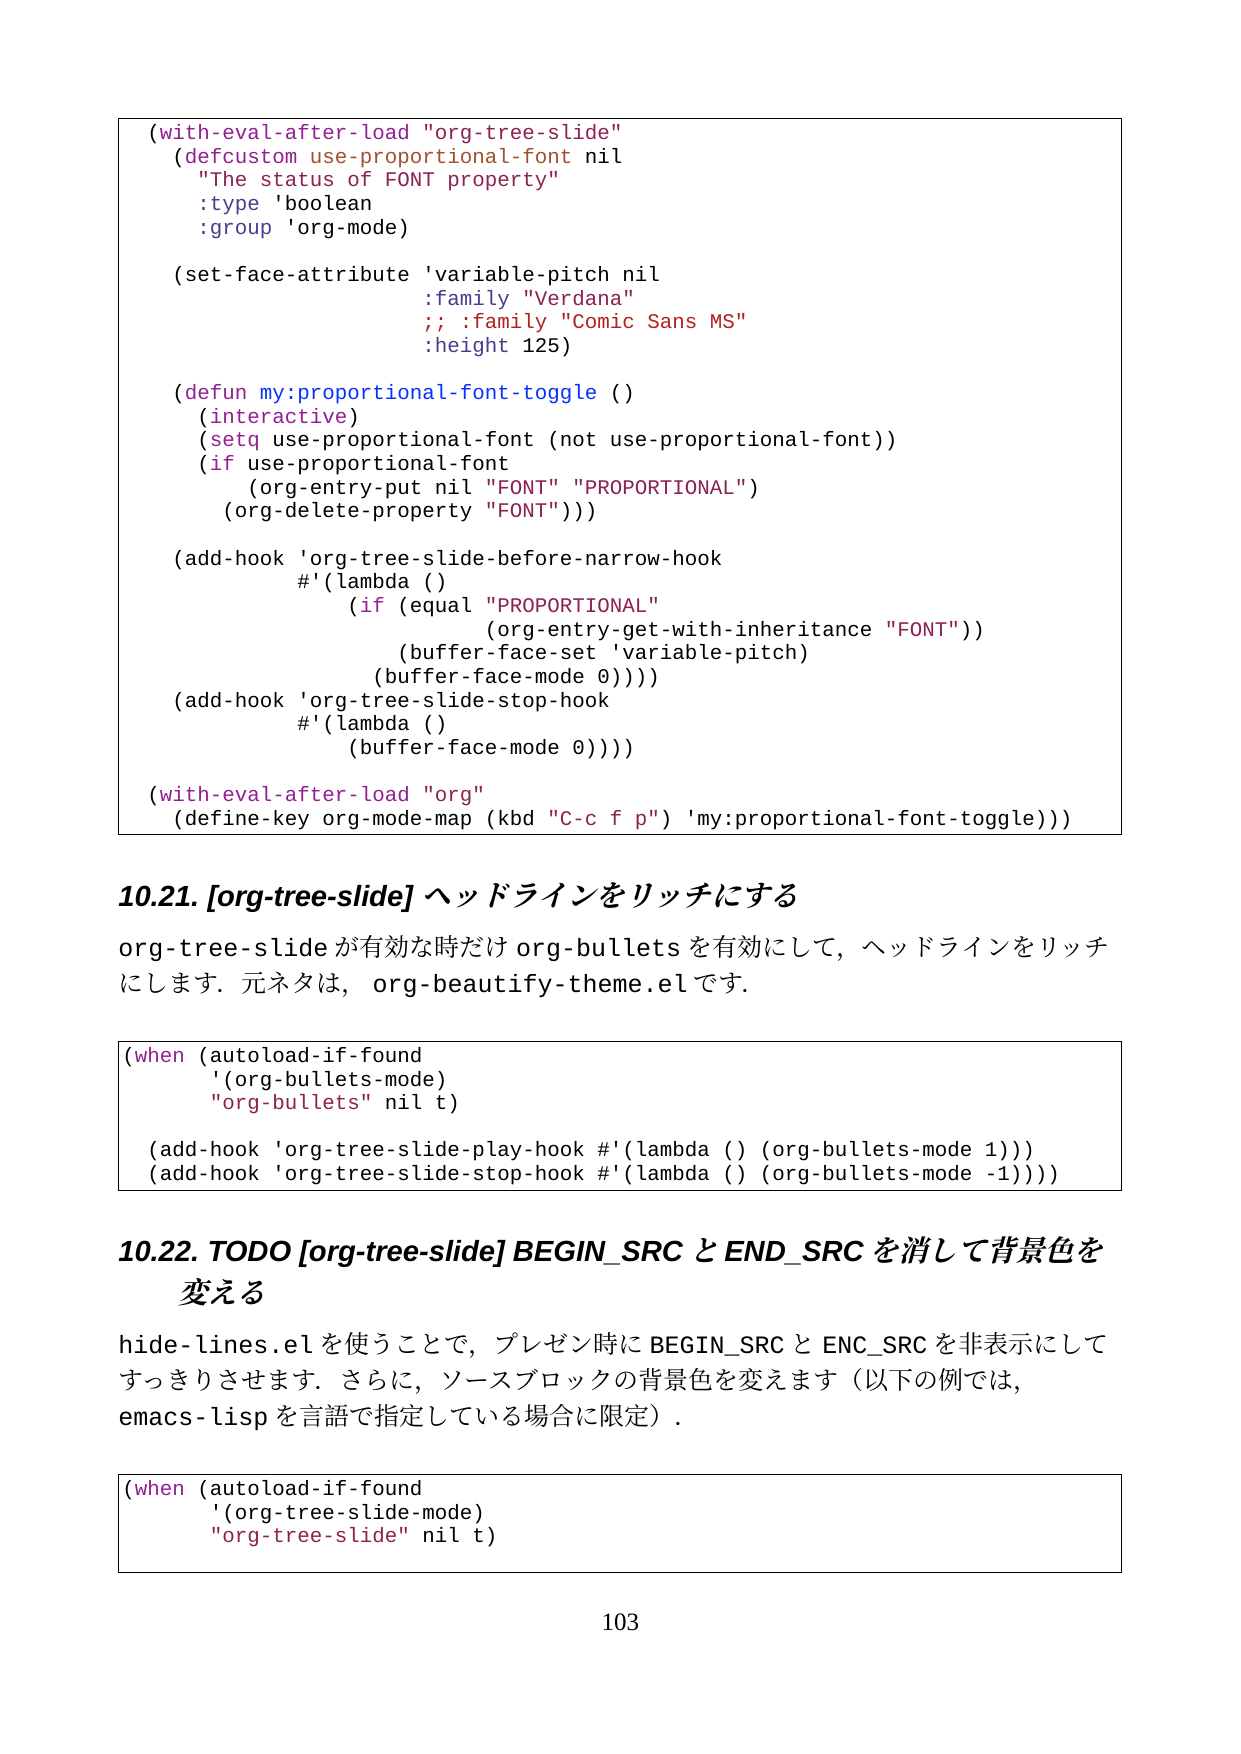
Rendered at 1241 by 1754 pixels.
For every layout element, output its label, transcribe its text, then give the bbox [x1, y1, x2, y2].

text (when (autoload-if-found [119, 1475, 1121, 1498]
text (interactive) [119, 402, 1121, 426]
text (buffer-face-mode 0)))) [119, 662, 1121, 686]
text (when (autoload-if-found [119, 1042, 1121, 1064]
text (defun my:proportional-font-toggle () [119, 378, 1121, 402]
text "The status of FONT property" [119, 165, 1121, 189]
text :family "Verdana" [119, 284, 1121, 307]
text '(org-bullets-mode) [119, 1064, 1121, 1088]
text (with-eval-after-load "org-tree-slide" [119, 119, 1121, 142]
text :height 125) [119, 331, 1121, 354]
text (buffer-face-set 'variable-pitch) [119, 638, 1121, 662]
text "org-bullets" nil t) [119, 1088, 1121, 1112]
subtitle TODO [org-tree-slide] BEGIN_SRCとEND_SRCを消して背景色を変える [118, 1228, 1122, 1312]
text (org-delete-property "FONT"))) [119, 496, 1121, 520]
text '(org-tree-slide-mode) [119, 1498, 1121, 1521]
text (buffer-face-mode 0)))) [119, 733, 1121, 757]
text ;; :family "Comic Sans MS" [119, 307, 1121, 331]
text hide-lines.el を使うことで，プレゼン時に BEGIN_SRC と ENC_SRC を非表示にしてすっきりさせます．さらに，ソースブロックの背景色を変えます（以下の例では， emacs-lisp を言語で指定している場合に限定）． [118, 1324, 1122, 1462]
text (add-hook 'org-tree-slide-stop-hook #'(lambda () (org-bullets-mode -1)))) [119, 1159, 1121, 1190]
text (if (equal "PROPORTIONAL" [119, 591, 1121, 615]
text (defcustom use-proportional-font nil [119, 142, 1121, 165]
text :group 'org-mode) [119, 213, 1121, 236]
text #'(lambda () [119, 567, 1121, 591]
text (add-hook 'org-tree-slide-play-hook #'(lambda () (org-bullets-mode 1))) [119, 1136, 1121, 1159]
text (org-entry-put nil "FONT" "PROPORTIONAL") [119, 473, 1121, 496]
text (setq use-proportional-font (not use-proportional-font)) [119, 426, 1121, 449]
text org-tree-slide が有効な時だけ org-bullets を有効にして，ヘッドラインをリッチにします．元ネタは， org-beautify-theme.el です． [118, 927, 1122, 1028]
text (set-face-attribute 'variable-pitch nil [119, 260, 1121, 284]
text (org-entry-get-with-inheritance "FONT")) [119, 615, 1121, 638]
text #'(lambda () [119, 709, 1121, 733]
subtitle [org-tree-slide] ヘッドラインをリッチにする [118, 873, 1122, 915]
text (define-key org-mode-map (kbd "C-c f p") 'my:proportional-font-toggle))) [119, 804, 1121, 834]
text "org-tree-slide" nil t) [119, 1521, 1121, 1545]
text :type 'boolean [119, 189, 1121, 213]
text (if use-proportional-font [119, 449, 1121, 473]
text (add-hook 'org-tree-slide-stop-hook [119, 686, 1121, 709]
text (add-hook 'org-tree-slide-before-narrow-hook [119, 544, 1121, 567]
text (with-eval-after-load "org" [119, 780, 1121, 804]
